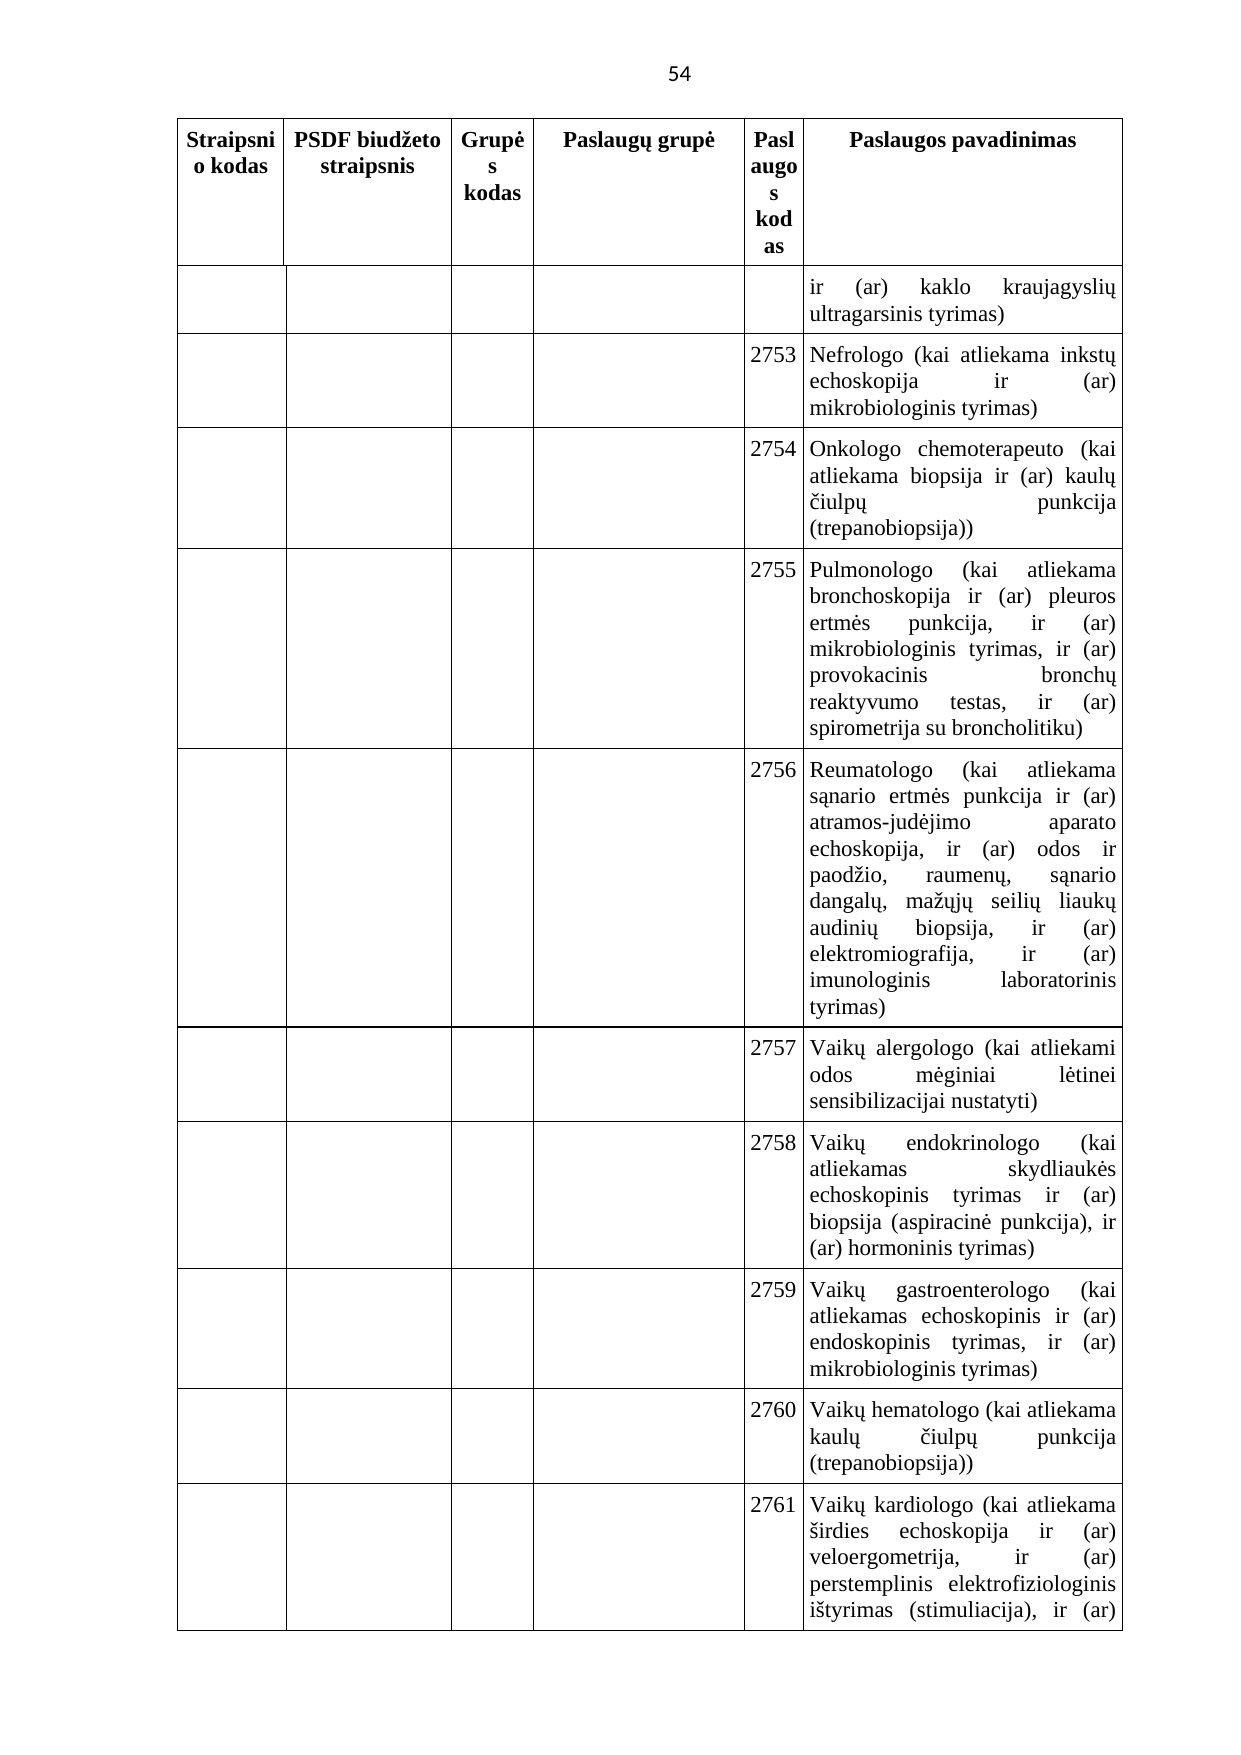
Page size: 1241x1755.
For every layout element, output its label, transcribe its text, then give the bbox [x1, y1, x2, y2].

table_cell [287, 1028, 451, 1121]
table_cell [287, 549, 451, 748]
table_cell [452, 549, 533, 748]
table_cell [534, 266, 744, 333]
table_cell 2755 [745, 549, 803, 748]
table_cell [178, 428, 286, 548]
table_cell [452, 749, 533, 1026]
table_cell [452, 1389, 533, 1482]
table_cell Vaikų kardiologo (kai atliekama širdies echoskopija ir (ar) veloergometrija, ir (ar) perstemplinis elektrofiziologinis ištyrimas (stimuliacija), ir (ar) [804, 1484, 1122, 1629]
table_cell [178, 266, 286, 333]
table_cell [287, 1484, 451, 1629]
table_cell [534, 1028, 744, 1121]
table_header Straipsnio kodas [178, 119, 283, 265]
table_cell [452, 1122, 533, 1268]
table_cell [534, 428, 744, 548]
table_cell Nefrologo (kai atliekama inkstų echoskopija ir (ar) mikrobiologinis tyrimas) [804, 334, 1122, 427]
table_cell ir (ar) kaklo kraujagyslių ultragarsinis tyrimas) [804, 266, 1122, 333]
table_cell 2760 [745, 1389, 803, 1482]
table_header Paslaugų grupė [534, 119, 744, 265]
table_cell Vaikų gastroenterologo (kai atliekamas echoskopinis ir (ar) endoskopinis tyrimas, ir (ar) mikrobiologinis tyrimas) [804, 1269, 1122, 1388]
table_cell Vaikų endokrinologo (kai atliekamas skydliaukės echoskopinis tyrimas ir (ar) biopsija (aspiracinė punkcija), ir (ar) hormoninis tyrimas) [804, 1122, 1122, 1268]
table_cell 2756 [745, 749, 803, 1026]
table_cell [534, 749, 744, 1026]
table_cell [452, 1484, 533, 1629]
table_cell [452, 1028, 533, 1121]
table_cell [178, 549, 286, 748]
table_cell 2754 [745, 428, 803, 548]
table_cell Vaikų alergologo (kai atliekami odos mėginiai lėtinei sensibilizacijai nustatyti) [804, 1028, 1122, 1121]
table_cell [178, 1484, 286, 1629]
table_cell [178, 1122, 286, 1268]
table_cell [452, 1269, 533, 1388]
table_cell 2757 [745, 1028, 803, 1121]
table_cell [452, 334, 533, 427]
table_cell 2761 [745, 1484, 803, 1629]
table_header PSDF biudžeto straipsnis [284, 119, 451, 265]
table_cell [452, 428, 533, 548]
table_cell [287, 428, 451, 548]
table_cell [534, 1389, 744, 1482]
table_cell [178, 1269, 286, 1388]
table_cell [452, 266, 533, 333]
table_cell [534, 334, 744, 427]
table_cell [287, 334, 451, 427]
table_cell Pulmonologo (kai atliekama bronchoskopija ir (ar) pleuros ertmės punkcija, ir (ar) mikrobiologinis tyrimas, ir (ar) provokacinis bronchų reaktyvumo testas, ir (ar) spirometrija su broncholitiku) [804, 549, 1122, 748]
table_cell [287, 1122, 451, 1268]
table_header Paslaugos kodas [745, 119, 803, 265]
table_cell [534, 1269, 744, 1388]
table_cell [178, 1389, 286, 1482]
table_cell Vaikų hematologo (kai atliekama kaulų čiulpų punkcija (trepanobiopsija)) [804, 1389, 1122, 1482]
table_cell 2753 [745, 334, 803, 427]
table_cell [287, 266, 451, 333]
table_cell [287, 1389, 451, 1482]
table_cell Reumatologo (kai atliekama sąnario ertmės punkcija ir (ar) atramos-judėjimo aparato echoskopija, ir (ar) odos ir paodžio, raumenų, sąnario dangalų, mažųjų seilių liaukų audinių biopsija, ir (ar) elektromiografija, ir (ar) imunologinis laboratorinis tyrimas) [804, 749, 1122, 1026]
table_cell [178, 334, 286, 427]
table_cell [534, 1484, 744, 1629]
table_cell [178, 749, 286, 1026]
table_cell [745, 266, 803, 333]
table_cell 2759 [745, 1269, 803, 1388]
table_cell 2758 [745, 1122, 803, 1268]
table_cell [534, 549, 744, 748]
table_cell [287, 749, 451, 1026]
table_header Paslaugos pavadinimas [804, 119, 1122, 265]
table_header Grupės kodas [452, 119, 533, 265]
table_cell [178, 1028, 286, 1121]
table_cell [534, 1122, 744, 1268]
table_cell Onkologo chemoterapeuto (kai atliekama biopsija ir (ar) kaulų čiulpų punkcija (trepanobiopsija)) [804, 428, 1122, 548]
table_cell [287, 1269, 451, 1388]
